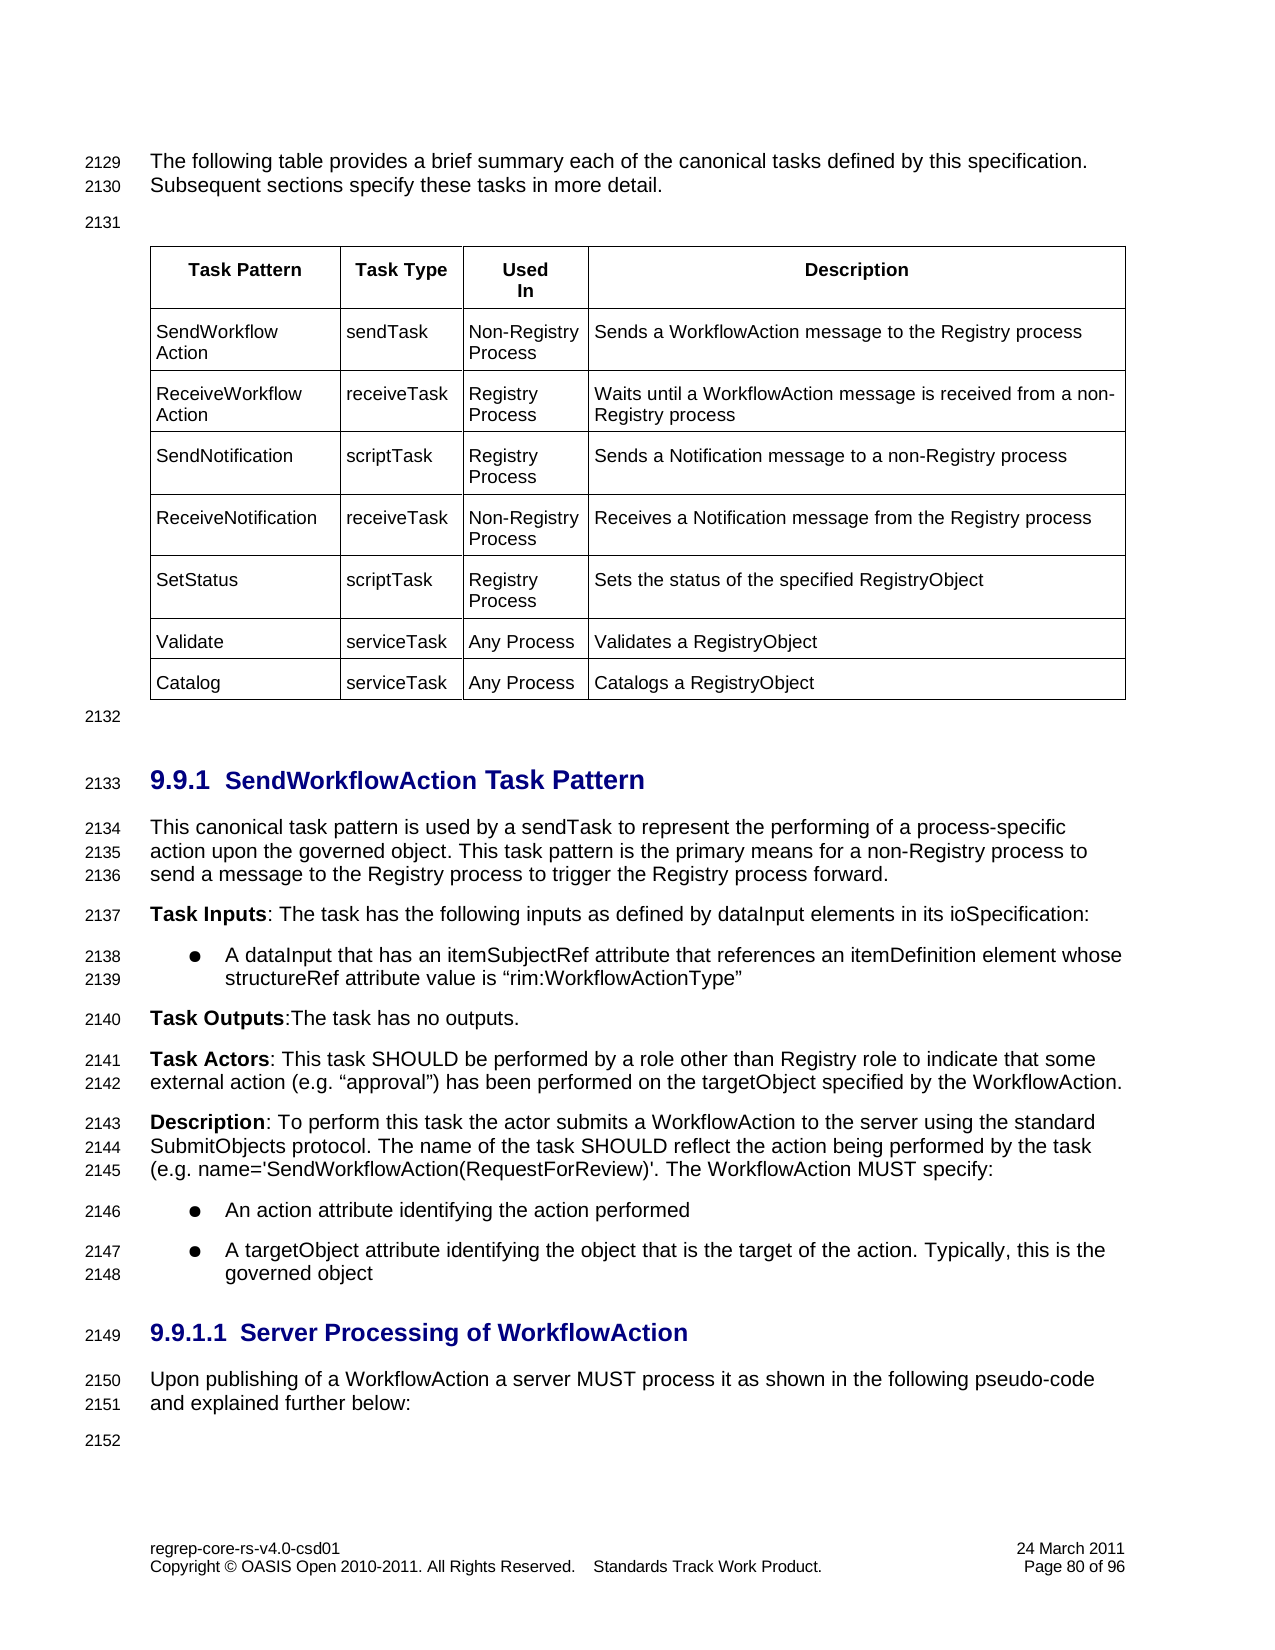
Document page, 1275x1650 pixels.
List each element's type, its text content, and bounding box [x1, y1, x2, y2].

text This canonical task pattern is used by a sendTask to represent the performing of a process-specific action upon the governed object. This task pattern is the primary means for a non-Registry process to send a message to the Registry process to trigger the Registry process forward. [150, 816, 1125, 886]
table_cell sendTask [341, 309, 462, 370]
text Upon publishing of a WorkflowAction a server MUST process it as shown in the following pseudo-code and explained further below: [150, 1367, 1125, 1414]
table_cell Non-Registry Process [464, 309, 588, 370]
table_header Task Type [341, 247, 462, 308]
table_cell Sends a Notification message to a non-Registry process [589, 432, 1125, 494]
subtitle SendWorkflowAction Task Pattern [150, 765, 1125, 795]
table_cell Waits until a WorkflowAction message is received from a non-Registry process [589, 371, 1125, 431]
table_cell Registry Process [464, 371, 588, 431]
text Task Actors: This task SHOULD be performed by a role other than Registry role to indicate that some external action (e.g. “approval”) has been performed on the targetObject specified by the WorkflowAction. [150, 1047, 1125, 1094]
table_cell Validates a RegistryObject [589, 619, 1125, 658]
table_cell receiveTask [341, 371, 462, 431]
table_cell SendWorkflow Action [151, 309, 340, 370]
table_cell Any Process [464, 659, 588, 699]
text Task Outputs:The task has no outputs. [150, 1007, 1125, 1030]
list An action attribute identifying the action performed [187, 1198, 1125, 1222]
table_cell Receives a Notification message from the Registry process [589, 495, 1125, 555]
table_cell Catalogs a RegistryObject [589, 659, 1125, 699]
table_cell scriptTask [341, 432, 462, 494]
table_header Used In [464, 247, 588, 308]
list A dataInput that has an itemSubjectRef attribute that references an itemDefinition element whose structureRef attribute value is “rim:WorkflowActionType” [187, 943, 1125, 990]
table_cell Sends a WorkflowAction message to the Registry process [589, 309, 1125, 370]
text Description: To perform this task the actor submits a WorkflowAction to the server using the standard SubmitObjects protocol. The name of the task SHOULD reflect the action being performed by the task (e.g. name='SendWorkflowAction(RequestForReview)'. The WorkflowAction MUST specify: [150, 1111, 1125, 1181]
table_cell SendNotification [151, 432, 340, 494]
table_cell serviceTask [341, 619, 462, 658]
table_cell SetStatus [151, 556, 340, 618]
table_cell Sets the status of the specified RegistryObject [589, 556, 1125, 618]
table_cell Catalog [151, 659, 340, 699]
text The following table provides a brief summary each of the canonical tasks defined by this specification. Subsequent sections specify these tasks in more detail. [150, 150, 1125, 197]
table_cell Registry Process [464, 556, 588, 618]
table_cell Any Process [464, 619, 588, 658]
table_cell Non-Registry Process [464, 495, 588, 555]
table_cell receiveTask [341, 495, 462, 555]
subtitle Server Processing of WorkflowAction [150, 1319, 1125, 1347]
table_cell scriptTask [341, 556, 462, 618]
table_cell ReceiveWorkflow Action [151, 371, 340, 431]
table_cell ReceiveNotification [151, 495, 340, 555]
text Task Inputs: The task has the following inputs as defined by dataInput elements in its ioSpecification: [150, 903, 1125, 926]
table_header Description [589, 247, 1125, 308]
list A targetObject attribute identifying the object that is the target of the action. Typically, this is the governed object [187, 1238, 1125, 1285]
table_cell serviceTask [341, 659, 462, 699]
table_cell Validate [151, 619, 340, 658]
table_cell Registry Process [464, 432, 588, 494]
table_header Task Pattern [151, 247, 340, 308]
